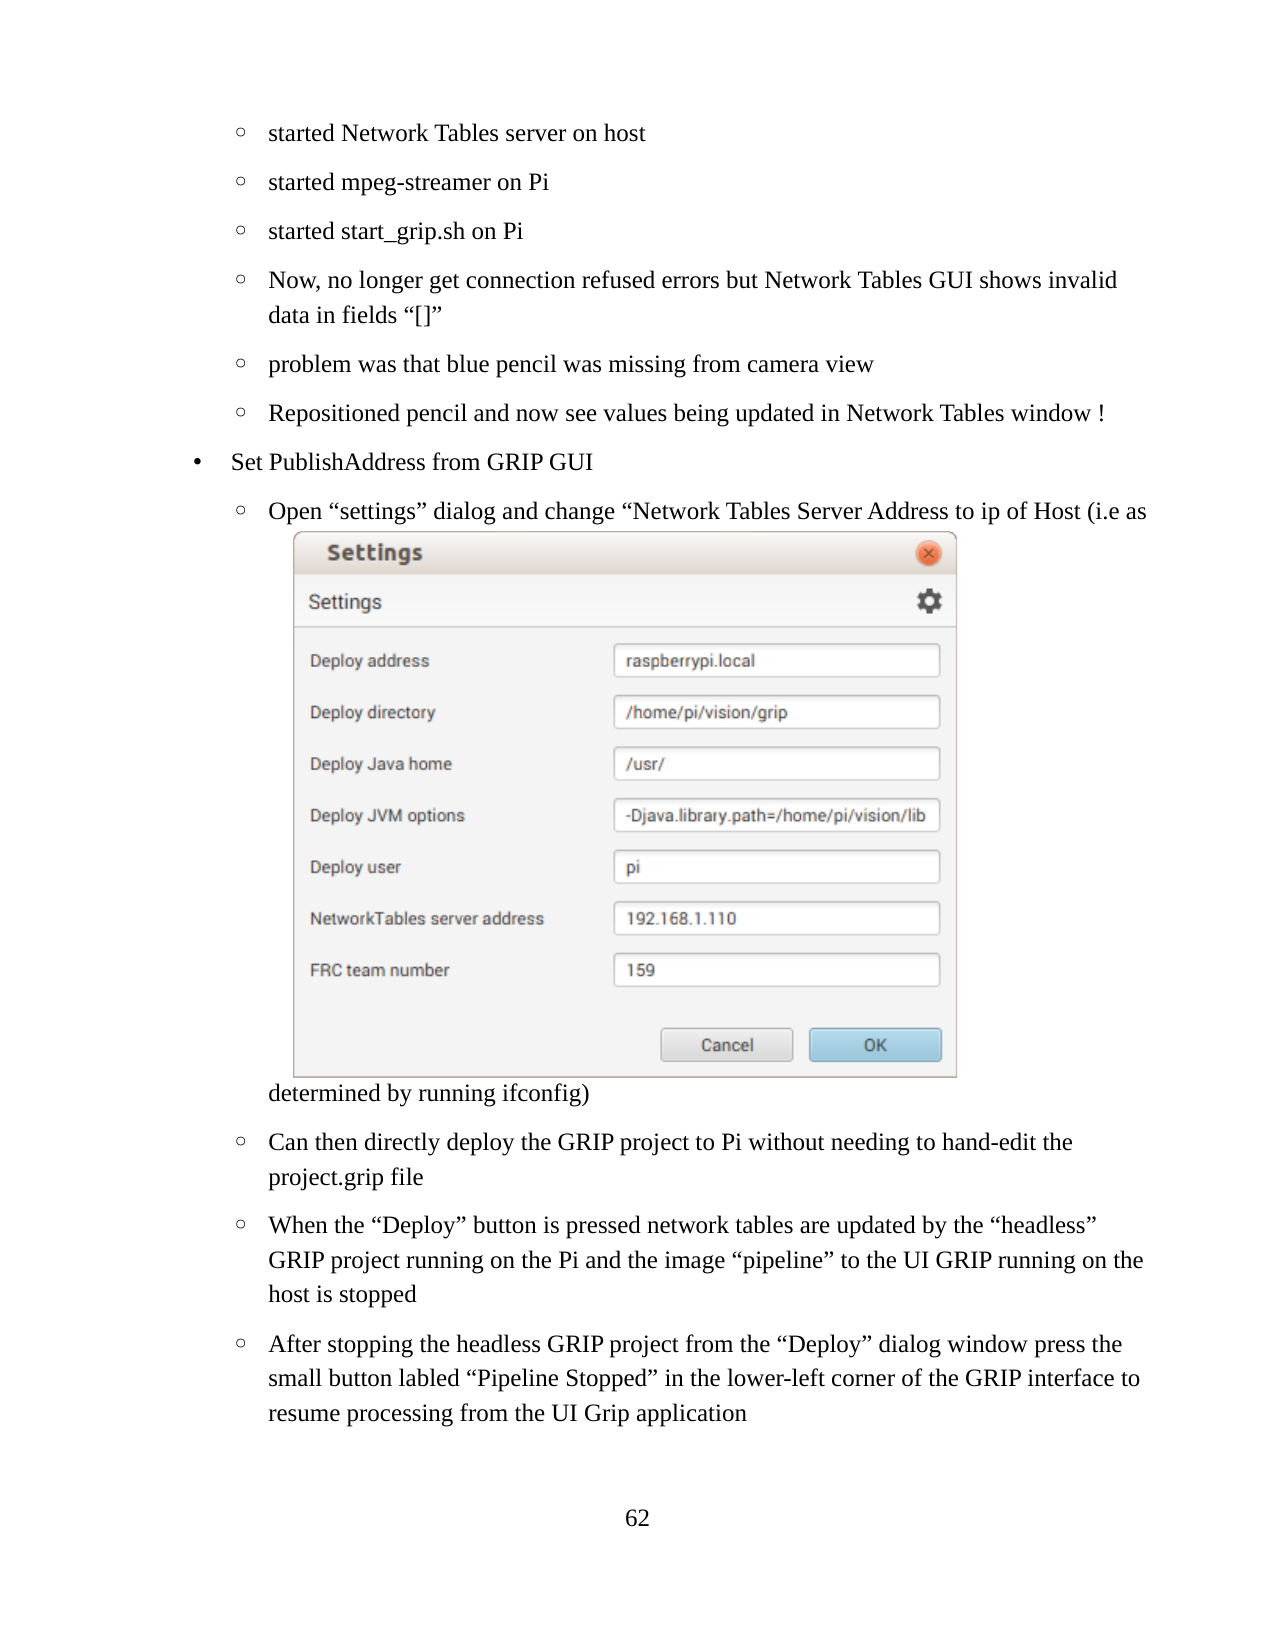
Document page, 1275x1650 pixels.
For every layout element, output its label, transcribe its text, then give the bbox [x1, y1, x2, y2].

list problem was that blue pencil was missing from camera view [231, 349, 1157, 378]
list Now, no longer get connection refused errors but Network Tables GUI shows invalid data in fields “[]” [231, 265, 1157, 328]
list Set PublishAddress from GRIP GUI [193, 447, 1157, 476]
list started mpeg-streamer on Pi [231, 167, 1157, 196]
list started start_grip.sh on Pi [231, 216, 1157, 245]
list Can then directly deploy the GRIP project to Pi without needing to hand-edit the project.grip file [231, 1127, 1157, 1190]
picture [293, 531, 958, 1078]
list When the “Deploy” button is pressed network tables are updated by the “headless” GRIP project running on the Pi and the image “pipeline” to the UI GRIP running on the host is stopped [231, 1211, 1157, 1308]
list After stopping the headless GRIP project from the “Deploy” dialog window press the small button labled “Pipeline Stopped” in the lower-left corner of the GRIP interface to resume processing from the UI Grip application [231, 1329, 1157, 1426]
list Open “settings” dialog and change “Network Tables Server Address to ip of Host (i.e as determined by running ifconfig) [231, 496, 1157, 1107]
list started Network Tables server on host [231, 118, 1157, 147]
list Repositioned pencil and now see values being updated in Network Tables window ! [231, 398, 1157, 427]
